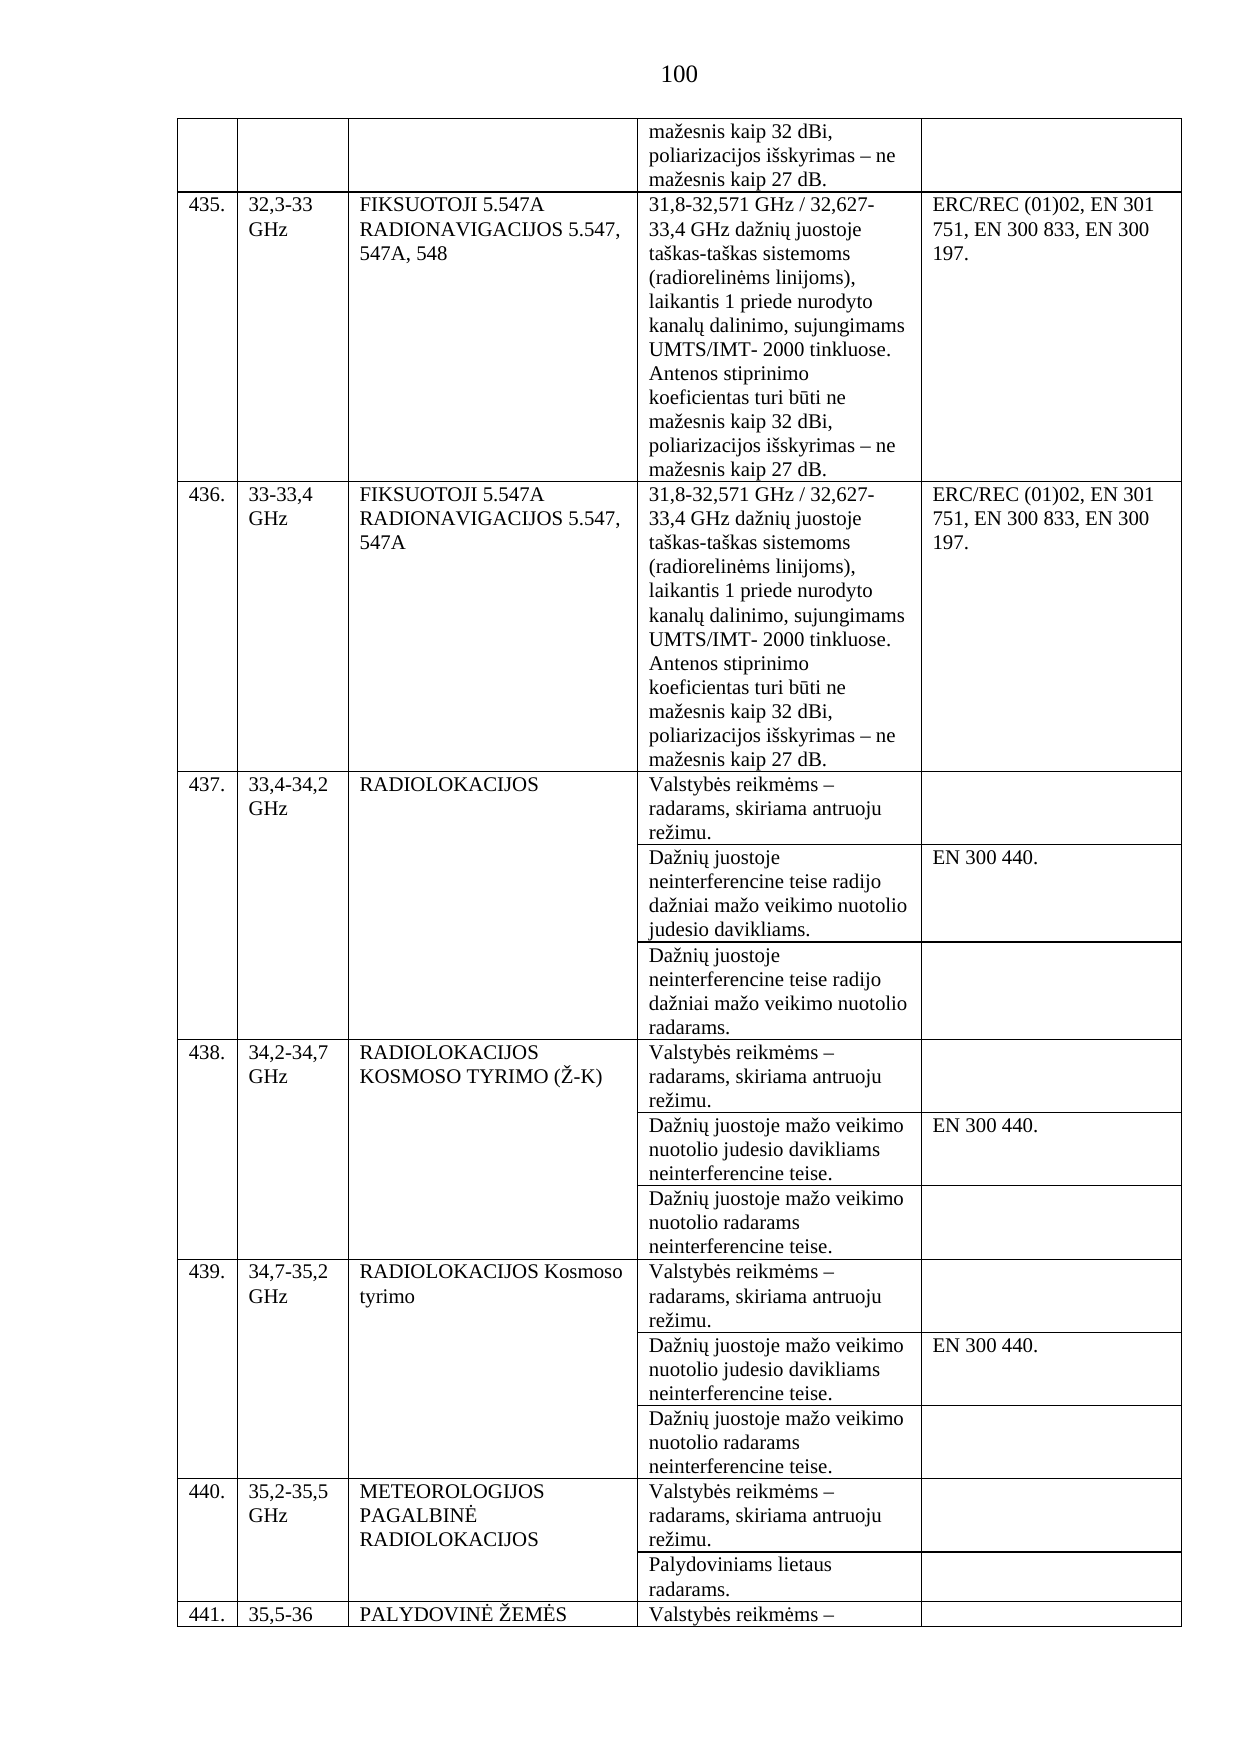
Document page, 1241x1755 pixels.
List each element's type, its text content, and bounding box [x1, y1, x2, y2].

table_cell [922, 1553, 1181, 1601]
table_cell [922, 1186, 1181, 1258]
table_cell RADIOLOKACIJOS [349, 772, 637, 1039]
table_cell 435. [178, 193, 237, 481]
table_cell EN 300 440. [922, 845, 1181, 941]
table_cell ERC/REC (01)02, EN 301 751, EN 300 833, EN 300 197. [922, 193, 1181, 481]
table_cell Dažnių juostoje neinterferencine teise radijo dažniai mažo veikimo nuotolio radarams. [638, 943, 921, 1039]
table_cell Dažnių juostoje neinterferencine teise radijo dažniai mažo veikimo nuotolio judesio davikliams. [638, 845, 921, 941]
table_cell 32,3-33 GHz [238, 193, 348, 481]
table_cell 441. [178, 1602, 237, 1626]
table_cell [922, 1260, 1181, 1332]
table_cell Dažnių juostoje mažo veikimo nuotolio judesio davikliams neinterferencine teise. [638, 1333, 921, 1405]
table_cell 440. [178, 1479, 237, 1601]
table_cell mažesnis kaip 32 dBi, poliarizacijos išskyrimas – ne mažesnis kaip 27 dB. [638, 119, 921, 191]
table_cell Dažnių juostoje mažo veikimo nuotolio radarams neinterferencine teise. [638, 1406, 921, 1478]
table_cell 34,7-35,2 GHz [238, 1260, 348, 1478]
table_cell 31,8-32,571 GHz / 32,627-33,4 GHz dažnių juostoje taškas-taškas sistemoms (radiorelinėms linijoms), laikantis 1 priede nurodyto kanalų dalinimo, sujungimams UMTS/IMT- 2000 tinkluose. Antenos stiprinimo koeficientas turi būti ne mažesnis kaip 32 dBi, poliarizacijos išskyrimas – ne mažesnis kaip 27 dB. [638, 193, 921, 481]
table_cell [178, 119, 237, 191]
table_cell [922, 1479, 1181, 1551]
table_cell 439. [178, 1260, 237, 1478]
table_cell [922, 772, 1181, 844]
table_cell RADIOLOKACIJOS Kosmoso tyrimo [349, 1260, 637, 1478]
table_cell Valstybės reikmėms – radarams, skiriama antruoju režimu. [638, 1260, 921, 1332]
table_cell 35,2-35,5 GHz [238, 1479, 348, 1601]
table_cell 437. [178, 772, 237, 1039]
table_cell Valstybės reikmėms – radarams, skiriama antruoju režimu. [638, 772, 921, 844]
table_cell [922, 1040, 1181, 1112]
table_cell 34,2-34,7 GHz [238, 1040, 348, 1258]
table_cell Valstybės reikmėms – [638, 1602, 921, 1626]
table_cell ERC/REC (01)02, EN 301 751, EN 300 833, EN 300 197. [922, 482, 1181, 771]
table_cell FIKSUOTOJI 5.547A RADIONAVIGACIJOS 5.547, 547A [349, 482, 637, 771]
table_cell [922, 119, 1181, 191]
table_cell 436. [178, 482, 237, 771]
table_cell 31,8-32,571 GHz / 32,627-33,4 GHz dažnių juostoje taškas-taškas sistemoms (radiorelinėms linijoms), laikantis 1 priede nurodyto kanalų dalinimo, sujungimams UMTS/IMT- 2000 tinkluose. Antenos stiprinimo koeficientas turi būti ne mažesnis kaip 32 dBi, poliarizacijos išskyrimas – ne mažesnis kaip 27 dB. [638, 482, 921, 771]
table_cell RADIOLOKACIJOS KOSMOSO TYRIMO (Ž-K) [349, 1040, 637, 1258]
table_cell [922, 1406, 1181, 1478]
table_cell Dažnių juostoje mažo veikimo nuotolio judesio davikliams neinterferencine teise. [638, 1113, 921, 1185]
table_cell [922, 943, 1181, 1039]
table_cell PALYDOVINĖ ŽEMĖS [349, 1602, 637, 1626]
table_cell FIKSUOTOJI 5.547A RADIONAVIGACIJOS 5.547, 547A, 548 [349, 193, 637, 481]
table_cell [349, 119, 637, 191]
table_cell 33,4-34,2 GHz [238, 772, 348, 1039]
table_cell EN 300 440. [922, 1113, 1181, 1185]
table_cell 35,5-36 [238, 1602, 348, 1626]
table_cell Valstybės reikmėms – radarams, skiriama antruoju režimu. [638, 1479, 921, 1551]
table_cell EN 300 440. [922, 1333, 1181, 1405]
table_cell Palydoviniams lietaus radarams. [638, 1553, 921, 1601]
table_cell Valstybės reikmėms – radarams, skiriama antruoju režimu. [638, 1040, 921, 1112]
table_cell [922, 1602, 1181, 1626]
table_cell METEOROLOGIJOS PAGALBINĖ RADIOLOKACIJOS [349, 1479, 637, 1601]
table_cell Dažnių juostoje mažo veikimo nuotolio radarams neinterferencine teise. [638, 1186, 921, 1258]
table_cell 438. [178, 1040, 237, 1258]
table_cell 33-33,4 GHz [238, 482, 348, 771]
table_cell [238, 119, 348, 191]
